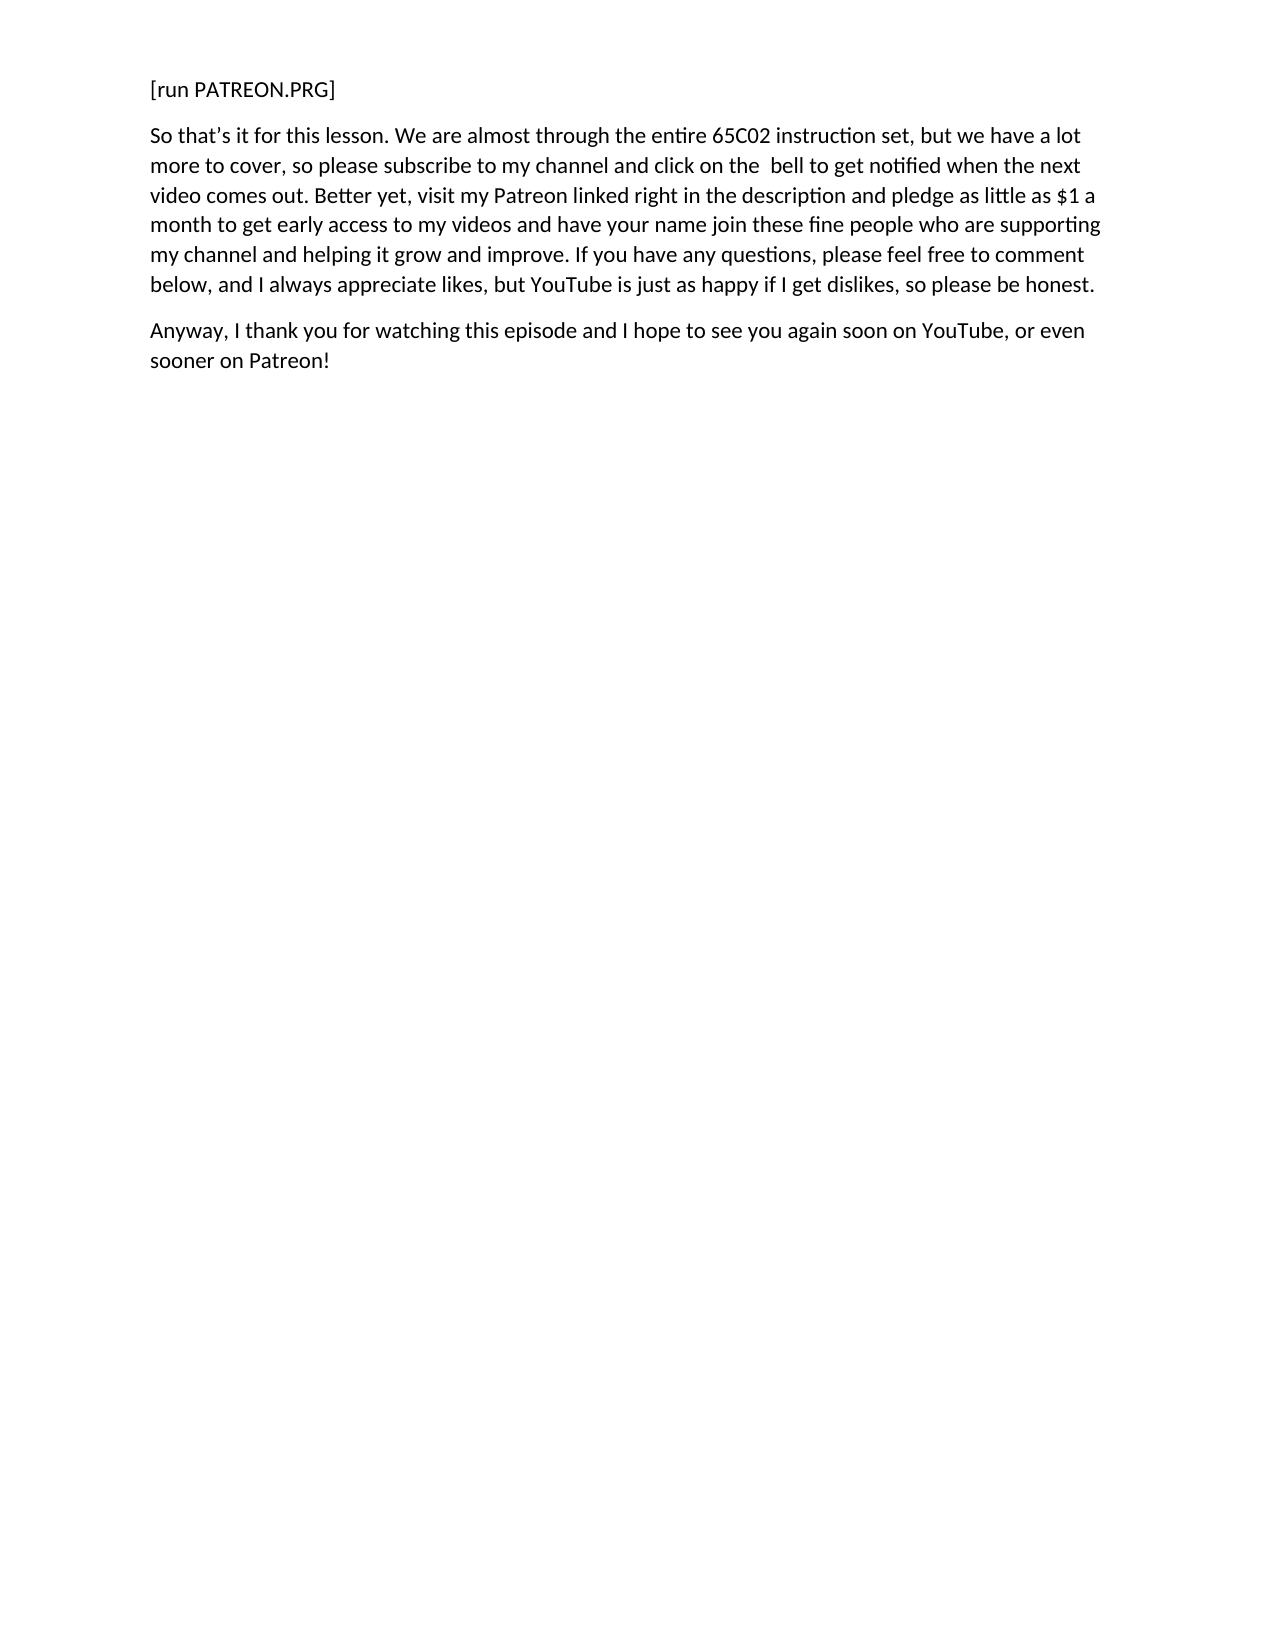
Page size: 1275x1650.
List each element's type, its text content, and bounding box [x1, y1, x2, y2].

text Anyway, I thank you for watching this episode and I hope to see you again soon on YouTube, or even sooner on Patreon! [150, 316, 1125, 374]
text [run PATREON.PRG] [150, 75, 1125, 103]
text So that’s it for this lesson. We are almost through the entire 65C02 instruction set, but we have a lot more to cover, so please subscribe to my channel and click on the bell to get notified when the next video comes out. Better yet, visit my Patreon linked right in the description and pledge as little as $1 a month to get early access to my videos and have your name join these fine people who are supporting my channel and helping it grow and improve. If you have any questions, please feel free to comment below, and I always appreciate likes, but YouTube is just as happy if I get dislikes, so please be honest. [150, 121, 1125, 298]
